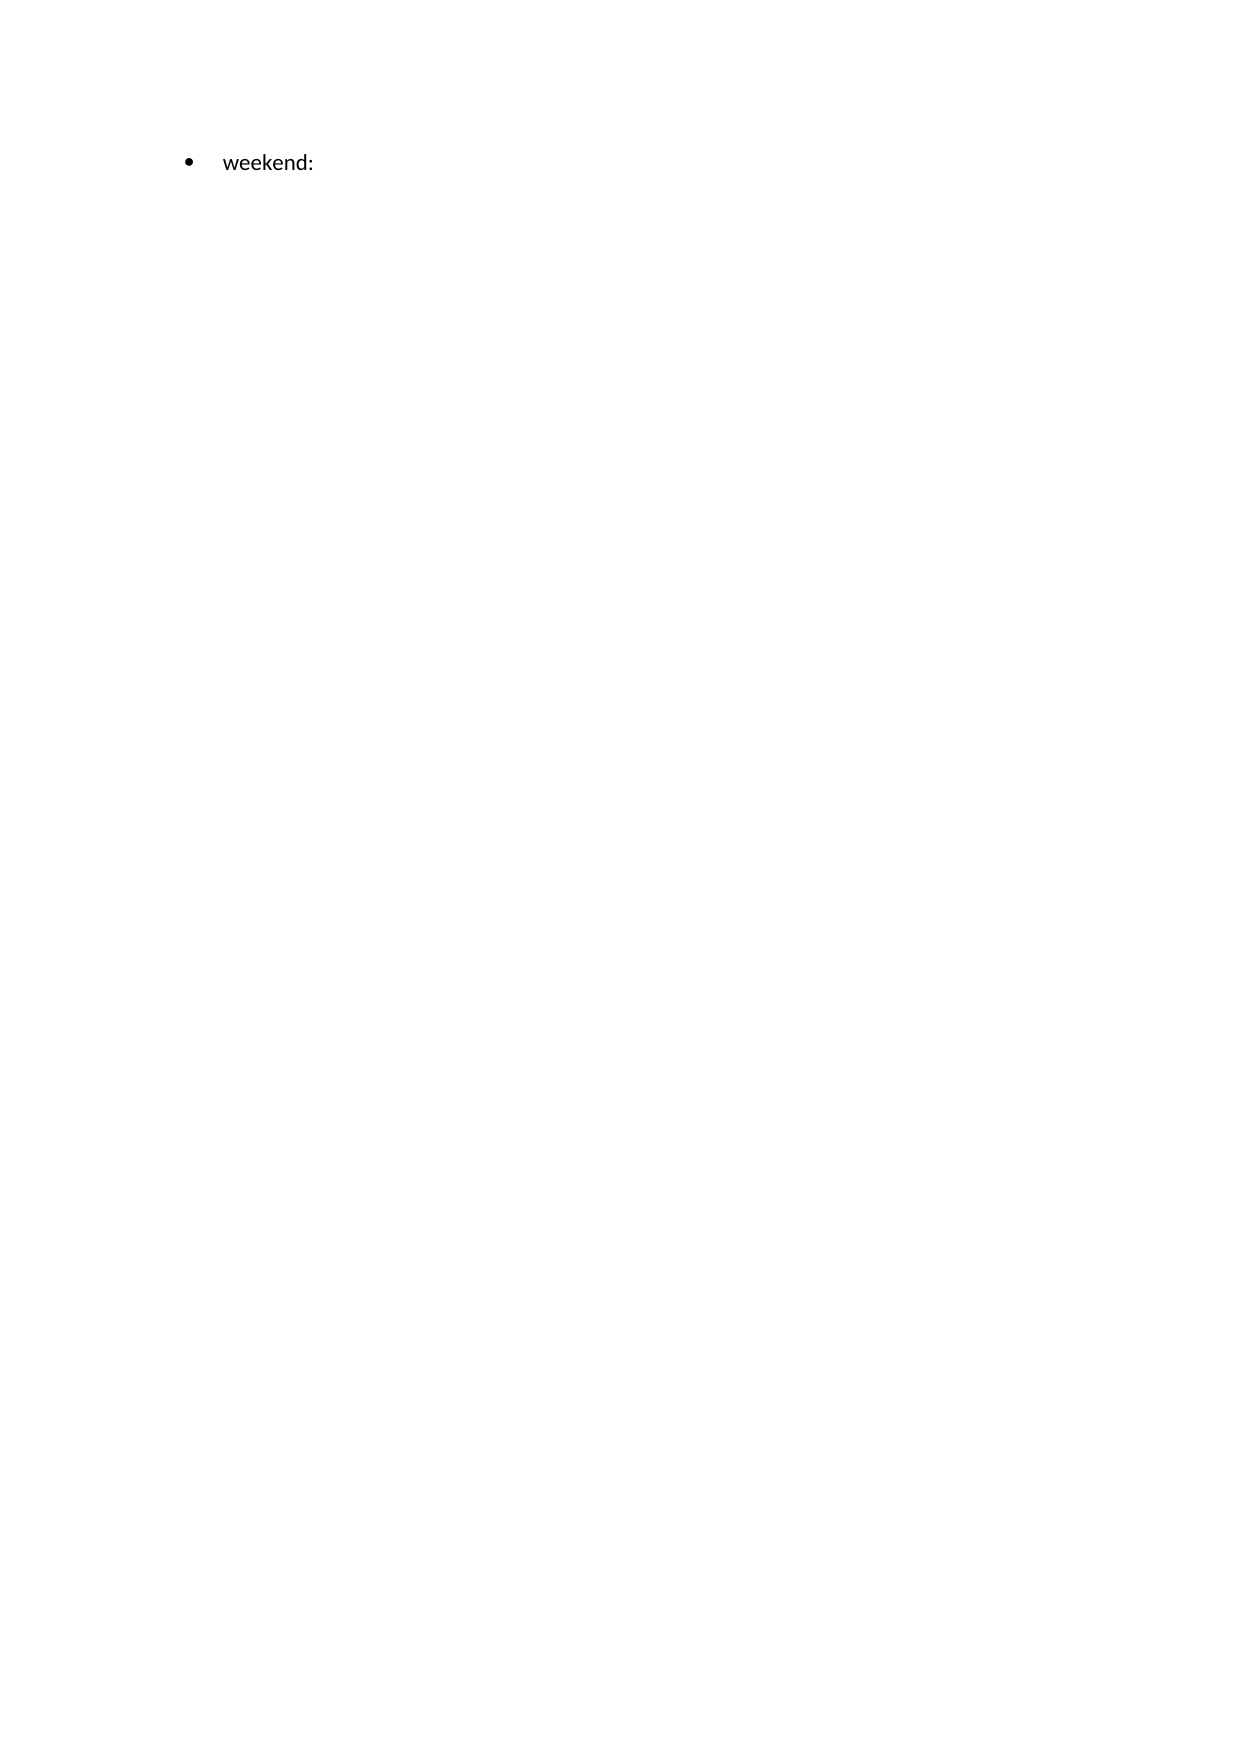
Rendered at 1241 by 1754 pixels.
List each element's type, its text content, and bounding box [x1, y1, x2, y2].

list weekend: [185, 148, 1093, 176]
